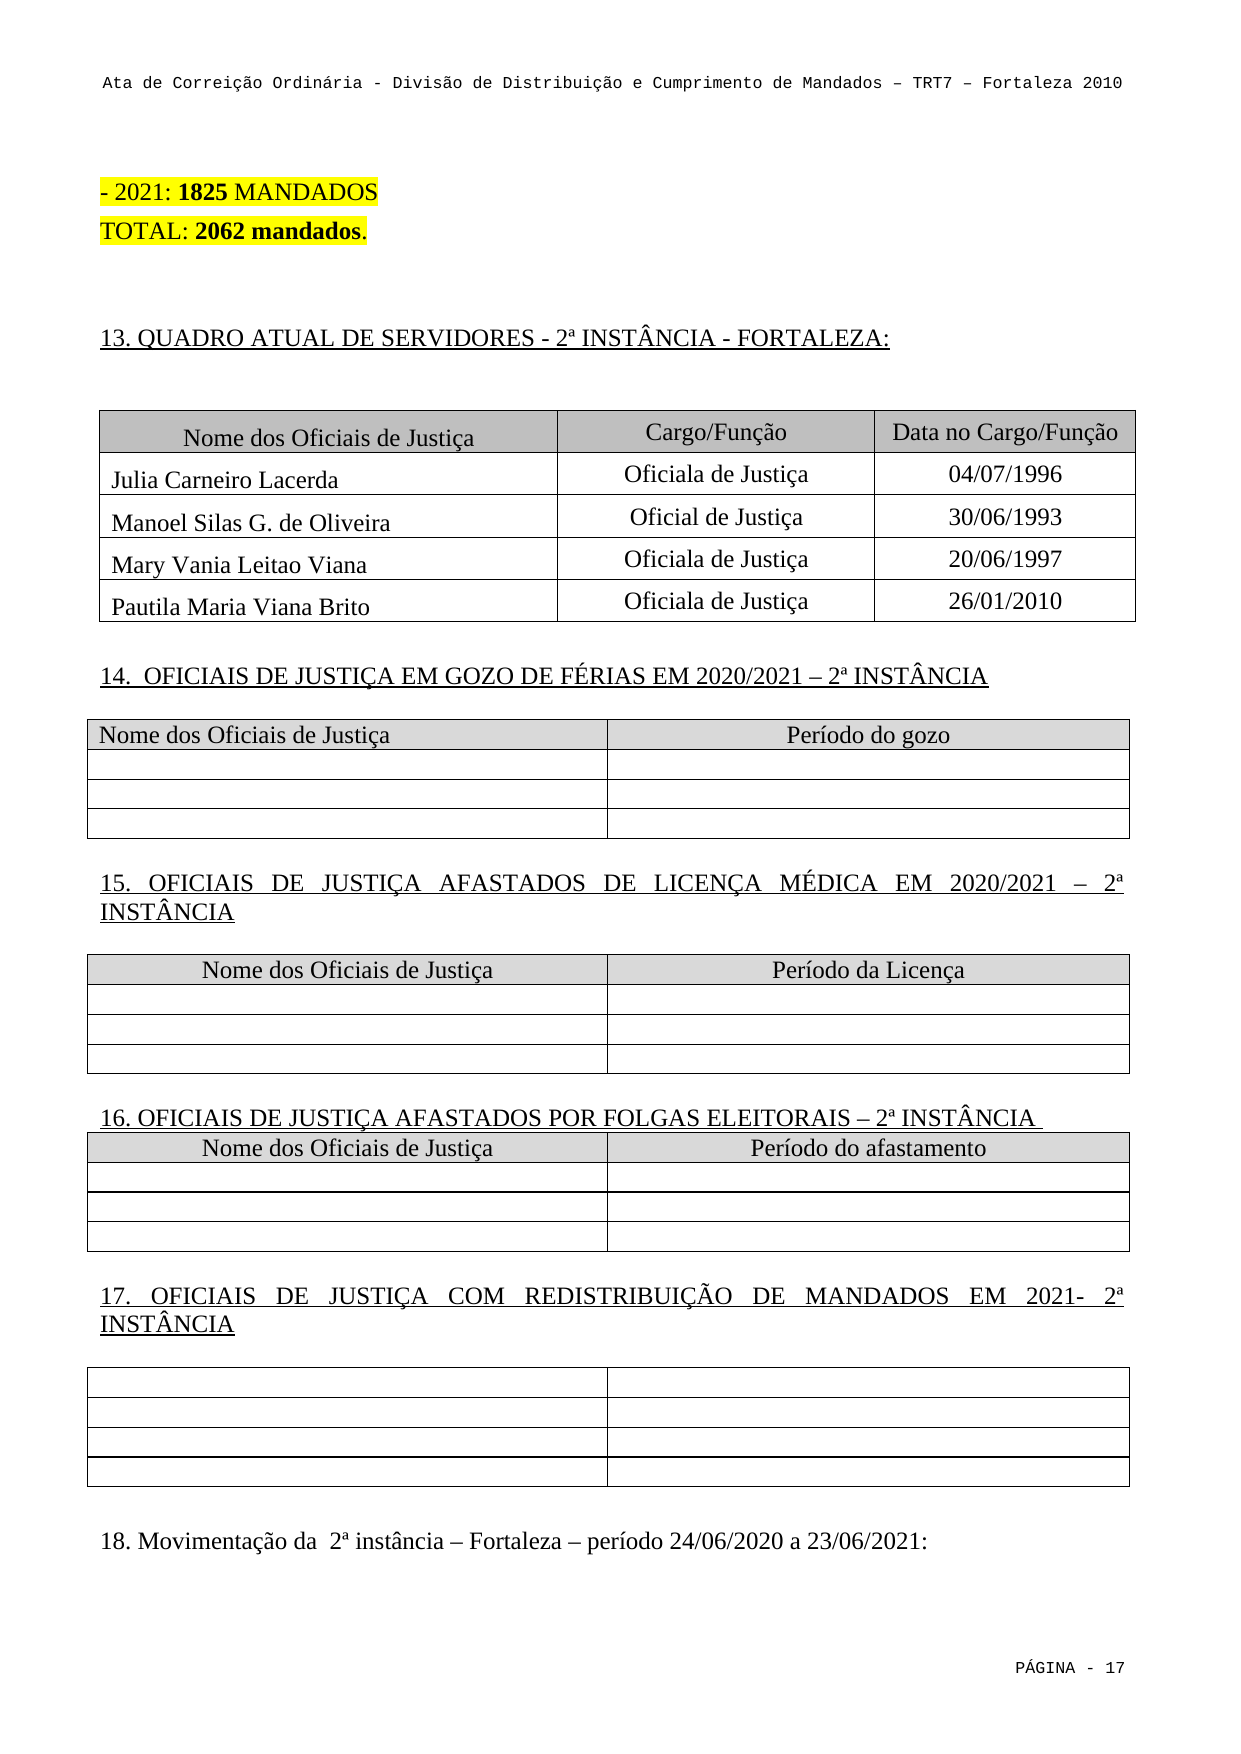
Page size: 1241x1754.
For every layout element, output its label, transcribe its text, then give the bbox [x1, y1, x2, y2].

text 13. QUADRO ATUAL DE SERVIDORES - 2ª INSTÂNCIA - FORTALEZA: [100, 323, 1125, 352]
table_cell 04/07/1996 [875, 453, 1135, 494]
table_cell [608, 1398, 1129, 1427]
table_cell [88, 750, 607, 778]
table_cell [608, 1015, 1129, 1043]
table_cell [88, 1163, 607, 1191]
table_cell [608, 1428, 1129, 1456]
table_cell [608, 1222, 1129, 1251]
table_header Período do gozo [608, 720, 1129, 749]
table_cell Oficiala de Justiça [558, 538, 874, 579]
text 14. OFICIAIS DE JUSTIÇA EM GOZO DE FÉRIAS EM 2020/2021 – 2ª INSTÂNCIA [100, 661, 1125, 690]
table_cell [88, 1015, 607, 1043]
table_cell [608, 985, 1129, 1014]
table_cell [88, 780, 607, 808]
table_header Nome dos Oficiais de Justiça [100, 411, 557, 452]
table_cell [608, 1045, 1129, 1073]
table_cell [88, 1428, 607, 1456]
table_header Cargo/Função [558, 411, 874, 452]
table_cell [88, 985, 607, 1014]
table_header Data no Cargo/Função [875, 411, 1135, 452]
table_cell Oficial de Justiça [558, 495, 874, 537]
text 18. Movimentação da 2ª instância – Fortaleza – período 24/06/2020 a 23/06/2021: [100, 1526, 1125, 1555]
table_cell Mary Vania Leitao Viana [100, 538, 557, 579]
table_cell [608, 780, 1129, 808]
table_cell [88, 1222, 607, 1251]
table_cell 30/06/1993 [875, 495, 1135, 537]
text 15. OFICIAIS DE JUSTIÇA AFASTADOS DE LICENÇA MÉDICA EM 2020/2021 – 2ª INSTÂNCIA [100, 868, 1125, 925]
table_cell Pautila Maria Viana Brito [100, 580, 557, 621]
table_cell [608, 1163, 1129, 1191]
table_cell 20/06/1997 [875, 538, 1135, 579]
table_cell [88, 1458, 607, 1486]
text 16. OFICIAIS DE JUSTIÇA AFASTADOS POR FOLGAS ELEITORAIS – 2ª INSTÂNCIA [100, 1103, 1125, 1132]
table_header [88, 1368, 607, 1397]
table_cell [88, 1398, 607, 1427]
table_cell [608, 1458, 1129, 1486]
table_cell [608, 1193, 1129, 1221]
table_header Período do afastamento [608, 1133, 1129, 1162]
table_cell [608, 809, 1129, 838]
table_header Nome dos Oficiais de Justiça [88, 720, 607, 749]
table_cell [88, 1045, 607, 1073]
table_header Nome dos Oficiais de Justiça [88, 955, 607, 984]
text TOTAL: 2062 mandados. [100, 216, 1125, 245]
table_header Período da Licença [608, 955, 1129, 984]
table_cell Manoel Silas G. de Oliveira [100, 495, 557, 537]
table_cell [88, 809, 607, 838]
text 17. OFICIAIS DE JUSTIÇA COM REDISTRIBUIÇÃO DE MANDADOS EM 2021- 2ª INSTÂNCIA [100, 1281, 1125, 1338]
table_cell Oficiala de Justiça [558, 580, 874, 621]
table_cell Oficiala de Justiça [558, 453, 874, 494]
table_cell [88, 1193, 607, 1221]
table_cell [608, 750, 1129, 778]
table_cell 26/01/2010 [875, 580, 1135, 621]
table_header Nome dos Oficiais de Justiça [88, 1133, 607, 1162]
text - 2021: 1825 MANDADOS [100, 177, 1125, 206]
table_cell Julia Carneiro Lacerda [100, 453, 557, 494]
table_header [608, 1368, 1129, 1397]
